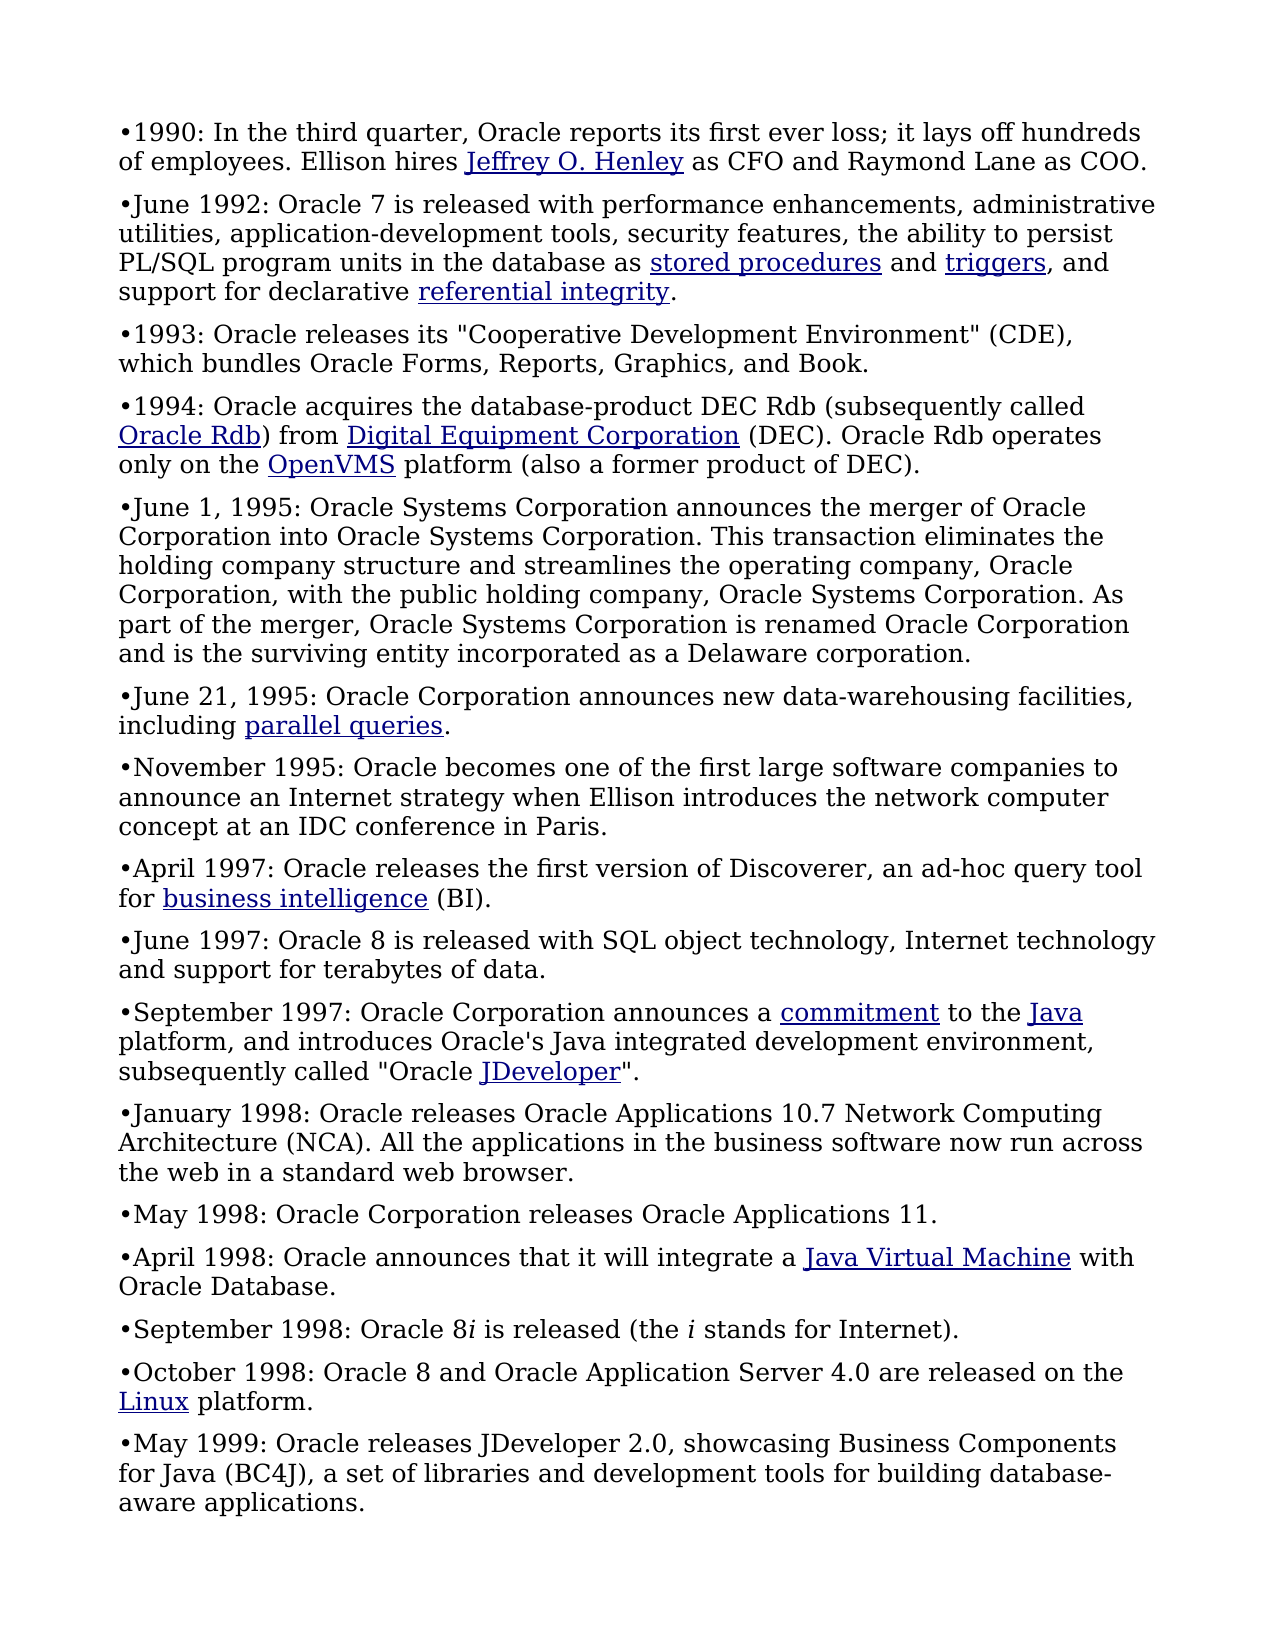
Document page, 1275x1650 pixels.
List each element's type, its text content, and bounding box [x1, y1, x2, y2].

list 1990: In the third quarter, Oracle reports its first ever loss; it lays off hundreds of employees. Ellison hires Jeffrey O. Henley as CFO and Raymond Lane as COO. [118, 118, 1157, 176]
list 1993: Oracle releases its "Cooperative Development Environment" (CDE), which bundles Oracle Forms, Reports, Graphics, and Book. [118, 320, 1157, 378]
list June 1992: Oracle 7 is released with performance enhancements, administrative utilities, application-development tools, security features, the ability to persist PL/SQL program units in the database as stored procedures and triggers, and support for declarative referential integrity. [118, 190, 1157, 307]
list 1994: Oracle acquires the database-product DEC Rdb (subsequently called Oracle Rdb) from Digital Equipment Corporation (DEC). Oracle Rdb operates only on the OpenVMS platform (also a former product of DEC). [118, 392, 1157, 479]
list June 1997: Oracle 8 is released with SQL object technology, Internet technology and support for terabytes of data. [118, 926, 1157, 985]
list June 21, 1995: Oracle Corporation announces new data-warehousing facilities, including parallel queries. [118, 682, 1157, 740]
list September 1998: Oracle 8i is released (the i stands for Internet). [118, 1315, 1157, 1344]
list September 1997: Oracle Corporation announces a commitment to the Java platform, and introduces Oracle's Java integrated development environment, subsequently called "Oracle JDeveloper". [118, 998, 1157, 1086]
list May 1999: Oracle releases JDeveloper 2.0, showcasing Business Components for Java (BC4J), a set of libraries and development tools for building database-aware applications. [118, 1429, 1157, 1517]
list October 1998: Oracle 8 and Oracle Application Server 4.0 are released on the Linux platform. [118, 1358, 1157, 1416]
list May 1998: Oracle Corporation releases Oracle Applications 11. [118, 1200, 1157, 1229]
list April 1997: Oracle releases the first version of Discoverer, an ad-hoc query tool for business intelligence (BI). [118, 854, 1157, 913]
list April 1998: Oracle announces that it will integrate a Java Virtual Machine with Oracle Database. [118, 1243, 1157, 1301]
list June 1, 1995: Oracle Systems Corporation announces the merger of Oracle Corporation into Oracle Systems Corporation. This transaction eliminates the holding company structure and streamlines the operating company, Oracle Corporation, with the public holding company, Oracle Systems Corporation. As part of the merger, Oracle Systems Corporation is renamed Oracle Corporation and is the surviving entity incorporated as a Delaware corporation. [118, 493, 1157, 668]
list January 1998: Oracle releases Oracle Applications 10.7 Network Computing Architecture (NCA). All the applications in the business software now run across the web in a standard web browser. [118, 1099, 1157, 1187]
list November 1995: Oracle becomes one of the first large software companies to announce an Internet strategy when Ellison introduces the network computer concept at an IDC conference in Paris. [118, 753, 1157, 841]
